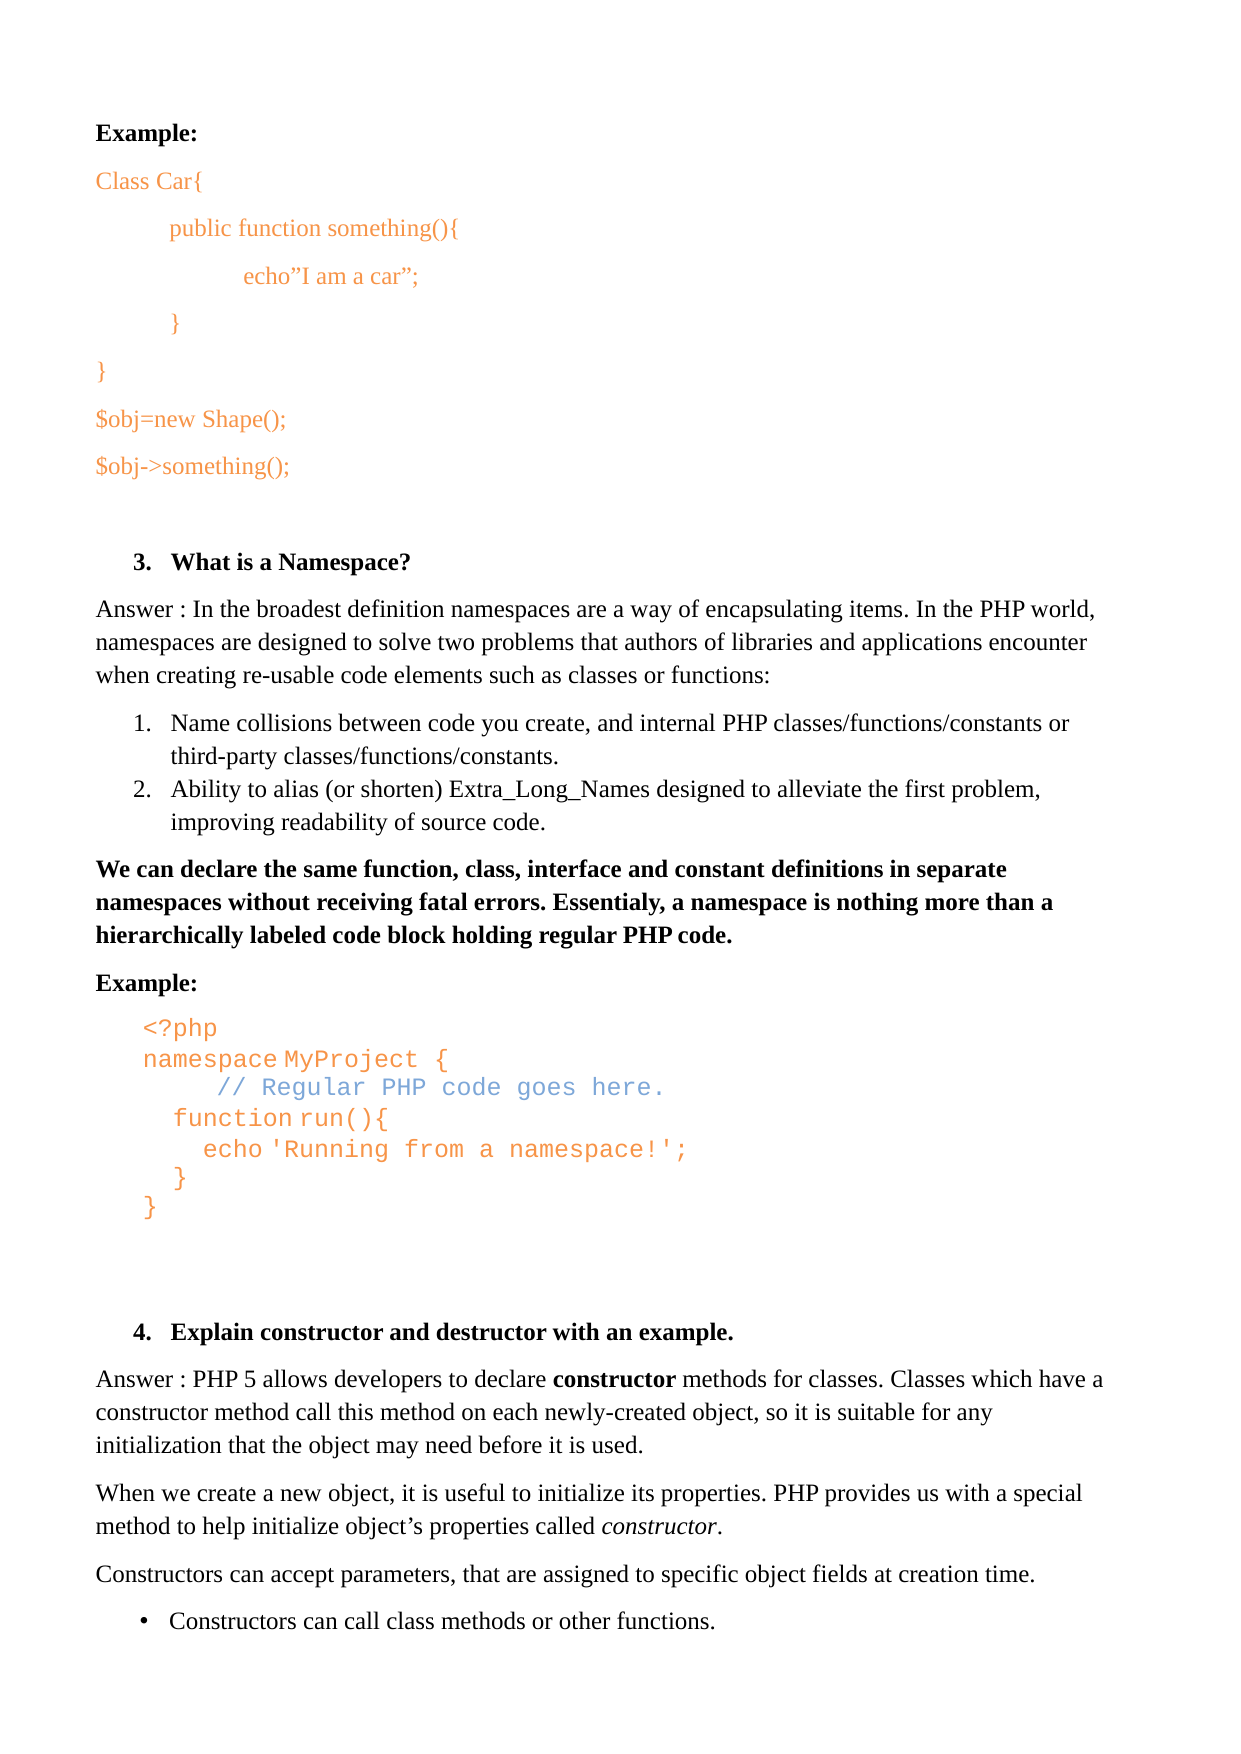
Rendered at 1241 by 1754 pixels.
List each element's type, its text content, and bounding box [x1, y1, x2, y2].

text Answer : PHP 5 allows developers to declare constructor methods for classes. Classes which have a constructor method call this method on each newly-created object, so it is suitable for any initialization that the object may need before it is used. [95, 1364, 1123, 1459]
text $obj=new Shape(); [95, 404, 1123, 432]
text public function something(){ [95, 213, 1123, 242]
text } [143, 1193, 1123, 1222]
list Ability to alias (or shorten) Extra_Long_Names designed to alleviate the first problem, improving readability of source code. [133, 774, 1123, 836]
text Example: [95, 118, 1123, 147]
text } [143, 1165, 1123, 1193]
text <?php [143, 1016, 1123, 1044]
text echo 'Running from a namespace!'; [143, 1134, 1123, 1165]
text When we create a new object, it is useful to initialize its properties. PHP provides us with a special method to help initialize object’s properties called constructor. [95, 1478, 1123, 1540]
text Answer : In the broadest definition namespaces are a way of encapsulating items. In the PHP world, namespaces are designed to solve two problems that authors of libraries and applications encounter when creating re-usable code elements such as classes or functions: [95, 594, 1123, 689]
list Constructors can call class methods or other functions. [139, 1606, 1123, 1635]
text Example: [95, 968, 1123, 997]
text namespace MyProject { [143, 1044, 1123, 1075]
text We can declare the same function, class, interface and constant definitions in separate namespaces without receiving fatal errors. Essentialy, a namespace is nothing more than a hierarchically labeled code block holding regular PHP code. [95, 854, 1123, 949]
list Name collisions between code you create, and internal PHP classes/functions/constants or third-party classes/functions/constants. [133, 708, 1123, 769]
text echo”I am a car”; [95, 261, 1123, 290]
text } [95, 356, 1123, 385]
text } [95, 308, 1123, 337]
text // Regular PHP code goes here. [143, 1075, 1123, 1103]
list What is a Namespace? [133, 547, 1123, 575]
text Class Car{ [95, 166, 1123, 194]
text function run(){ [143, 1103, 1123, 1134]
text Constructors can accept parameters, that are assigned to specific object fields at creation time. [95, 1559, 1123, 1587]
text $obj->something(); [95, 451, 1123, 480]
list Explain constructor and destructor with an example. [133, 1317, 1123, 1346]
